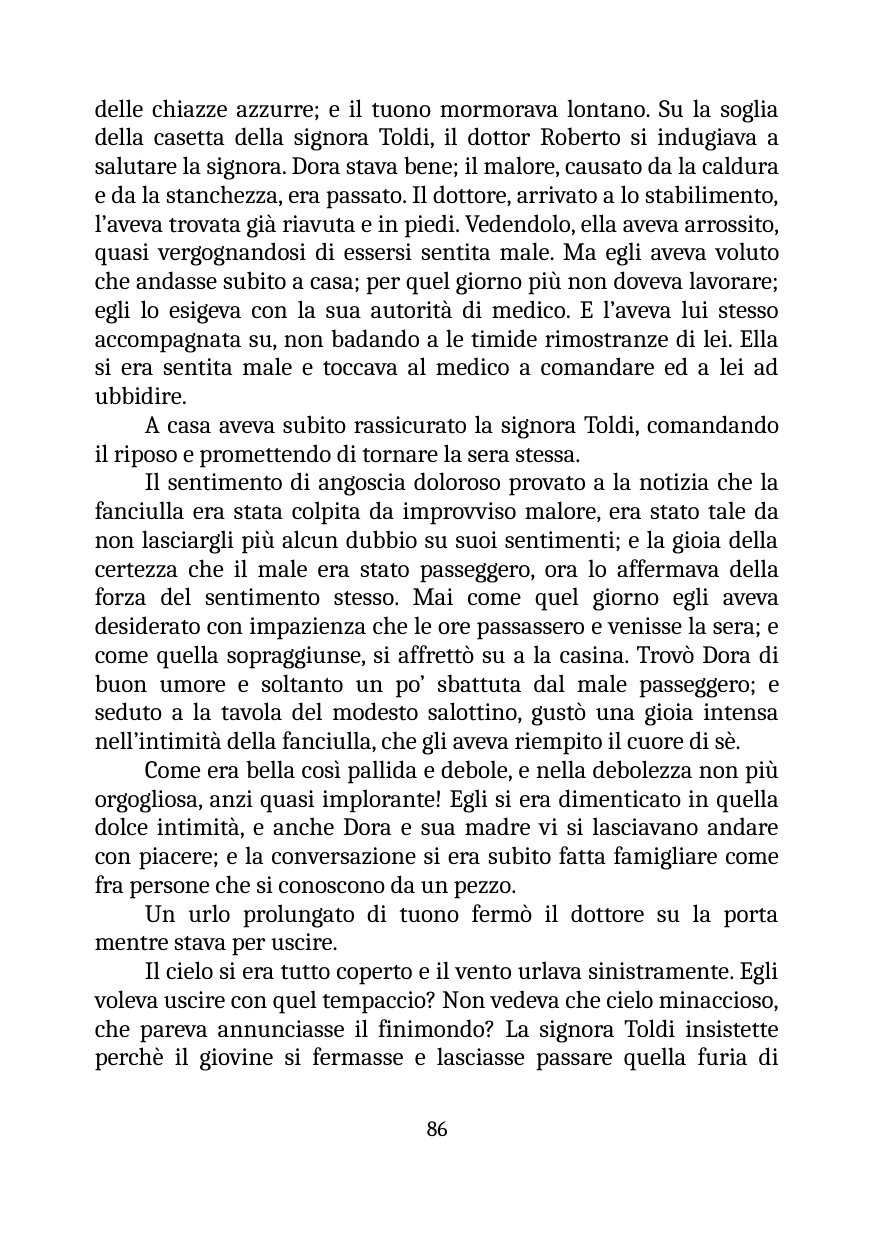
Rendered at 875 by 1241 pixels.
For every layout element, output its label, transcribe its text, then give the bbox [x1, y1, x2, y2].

text Un urlo prolungato di tuono fermò il dottore su la porta mentre stava per uscire. [94, 899, 779, 957]
text Il cielo si era tutto coperto e il vento urlava sinistramente. Egli voleva uscire con quel tempaccio? Non vedeva che cielo minaccioso, che pareva annunciasse il finimondo? La signora Toldi insistette perchè il giovine si fermasse e lasciasse passare quella furia di [94, 957, 779, 1072]
text Come era bella così pallida e debole, e nella debolezza non più orgogliosa, anzi quasi implorante! Egli si era dimenticato in quella dolce intimità, e anche Dora e sua madre vi si lasciavano andare con piacere; e la conversazione si era subito fatta famigliare come fra persone che si conoscono da un pezzo. [94, 756, 779, 899]
text Il sentimento di angoscia doloroso provato a la notizia che la fanciulla era stata colpita da improvviso malore, era stato tale da non lasciargli più alcun dubbio su suoi sentimenti; e la gioia della certezza che il male era stato passeggero, ora lo affermava della forza del sentimento stesso. Mai come quel giorno egli aveva desiderato con impazienza che le ore passassero e venisse la sera; e come quella sopraggiunse, si affrettò su a la casina. Trovò Dora di buon umore e soltanto un po’ sbattuta dal male passeggero; e seduto a la tavola del modesto salottino, gustò una gioia intensa nell’intimità della fanciulla, che gli aveva riempito il cuore di sè. [94, 468, 779, 756]
text delle chiazze azzurre; e il tuono mormorava lontano. Su la soglia della casetta della signora Toldi, il dottor Roberto si indugiava a salutare la signora. Dora stava bene; il malore, causato da la caldura e da la stanchezza, era passato. Il dottore, arrivato a lo stabilimento, l’aveva trovata già riavuta e in piedi. Vedendolo, ella aveva arrossito, quasi vergognandosi di essersi sentita male. Ma egli aveva voluto che andasse subito a casa; per quel giorno più non doveva lavorare; egli lo esigeva con la sua autorità di medico. E l’aveva lui stesso accompagnata su, non badando a le timide rimostranze di lei. Ella si era sentita male e toccava al medico a comandare ed a lei ad ubbidire. [94, 94, 779, 411]
text A casa aveva subito rassicurato la signora Toldi, comandando il riposo e promettendo di tornare la sera stessa. [94, 411, 779, 468]
